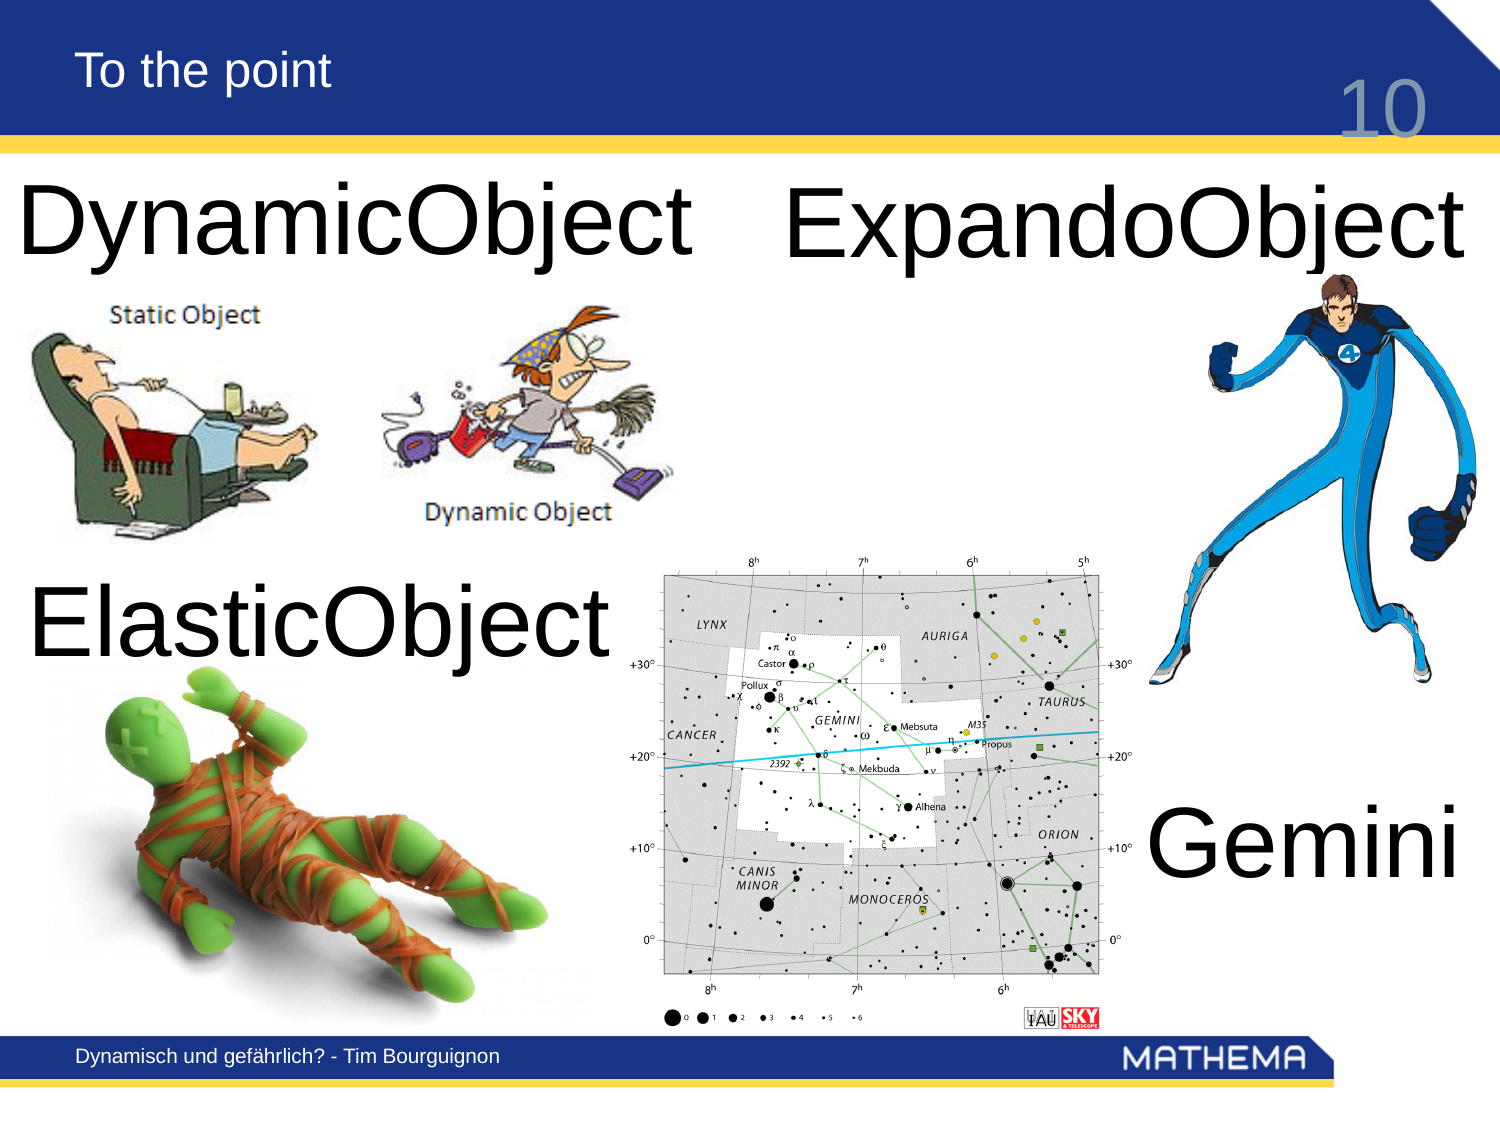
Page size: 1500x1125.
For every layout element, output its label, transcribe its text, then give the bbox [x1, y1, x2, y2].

text_box ExpandoObject [767, 159, 1481, 287]
text_box ElasticObject [13, 558, 616, 686]
title To the point [73, 40, 1276, 100]
picture [0, 0, 1500, 1125]
text_box Gemini [1130, 779, 1477, 907]
text_box DynamicObject [1, 156, 709, 284]
